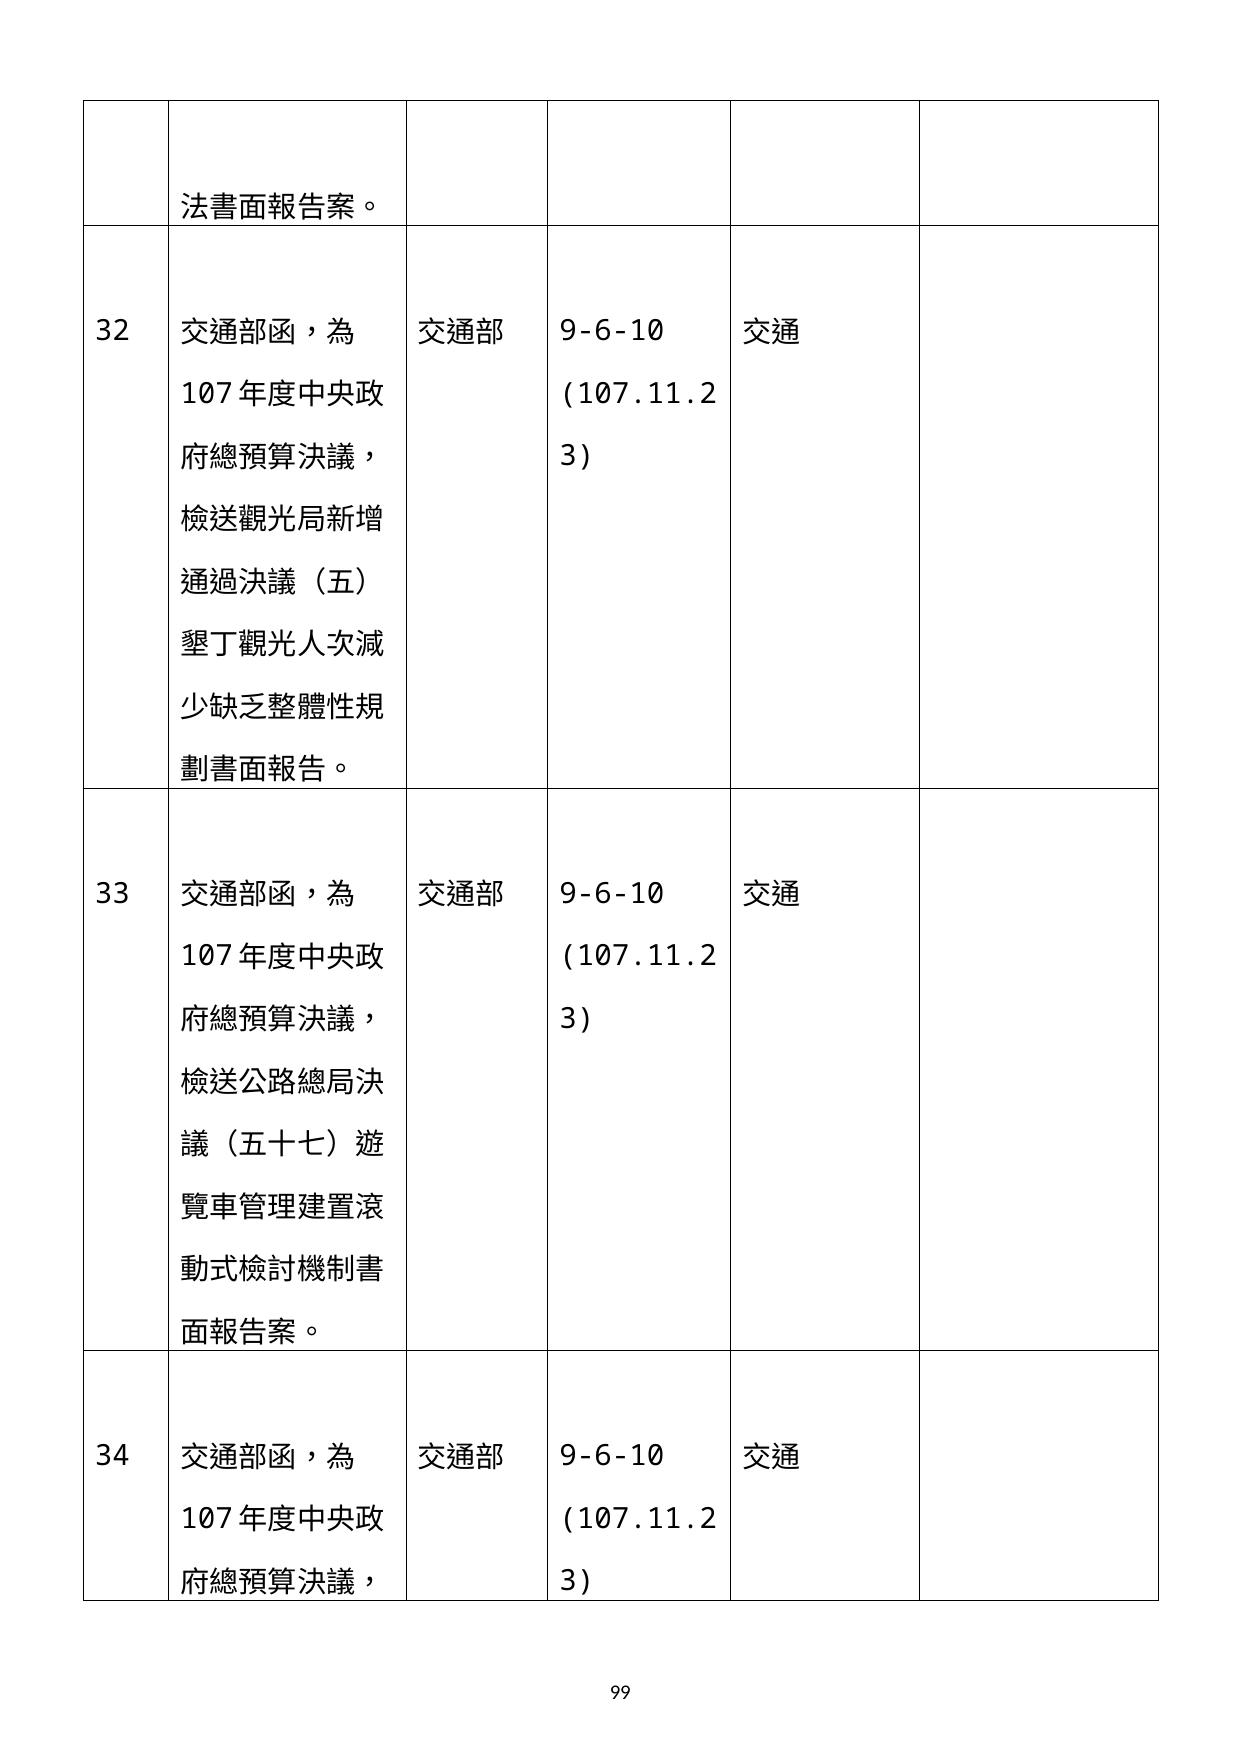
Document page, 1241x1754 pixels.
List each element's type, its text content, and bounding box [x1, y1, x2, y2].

table_cell 9-6-10 (107.11.23) [548, 226, 730, 788]
table_cell 交通 [731, 789, 919, 1350]
table_cell [920, 1351, 1158, 1600]
table_cell [920, 789, 1158, 1350]
table_cell 交通部 [407, 789, 547, 1350]
table_cell [407, 101, 547, 225]
table_cell [731, 101, 919, 225]
table_cell [84, 101, 168, 225]
table_cell 34 [84, 1351, 168, 1600]
table_cell 交通部 [407, 226, 547, 788]
table_cell 交通部函，為107年度中央政府總預算決議，檢送觀光局新增通過決議（五）墾丁觀光人次減少缺乏整體性規劃書面報告。 [169, 226, 406, 788]
table_cell 交通 [731, 226, 919, 788]
table_cell 交通部 [407, 1351, 547, 1600]
table_cell [920, 101, 1158, 225]
table_cell 交通部函，為107年度中央政府總預算決議， [169, 1351, 406, 1600]
table_cell 法書面報告案。 [169, 101, 406, 225]
table_cell [920, 226, 1158, 788]
table_cell 交通 [731, 1351, 919, 1600]
table_cell 32 [84, 226, 168, 788]
table_cell 交通部函，為107年度中央政府總預算決議，檢送公路總局決議（五十七）遊覽車管理建置滾動式檢討機制書面報告案。 [169, 789, 406, 1350]
table_cell 33 [84, 789, 168, 1350]
table_cell 9-6-10 (107.11.23) [548, 1351, 730, 1600]
table_cell 9-6-10 (107.11.23) [548, 789, 730, 1350]
table_cell [548, 101, 730, 225]
